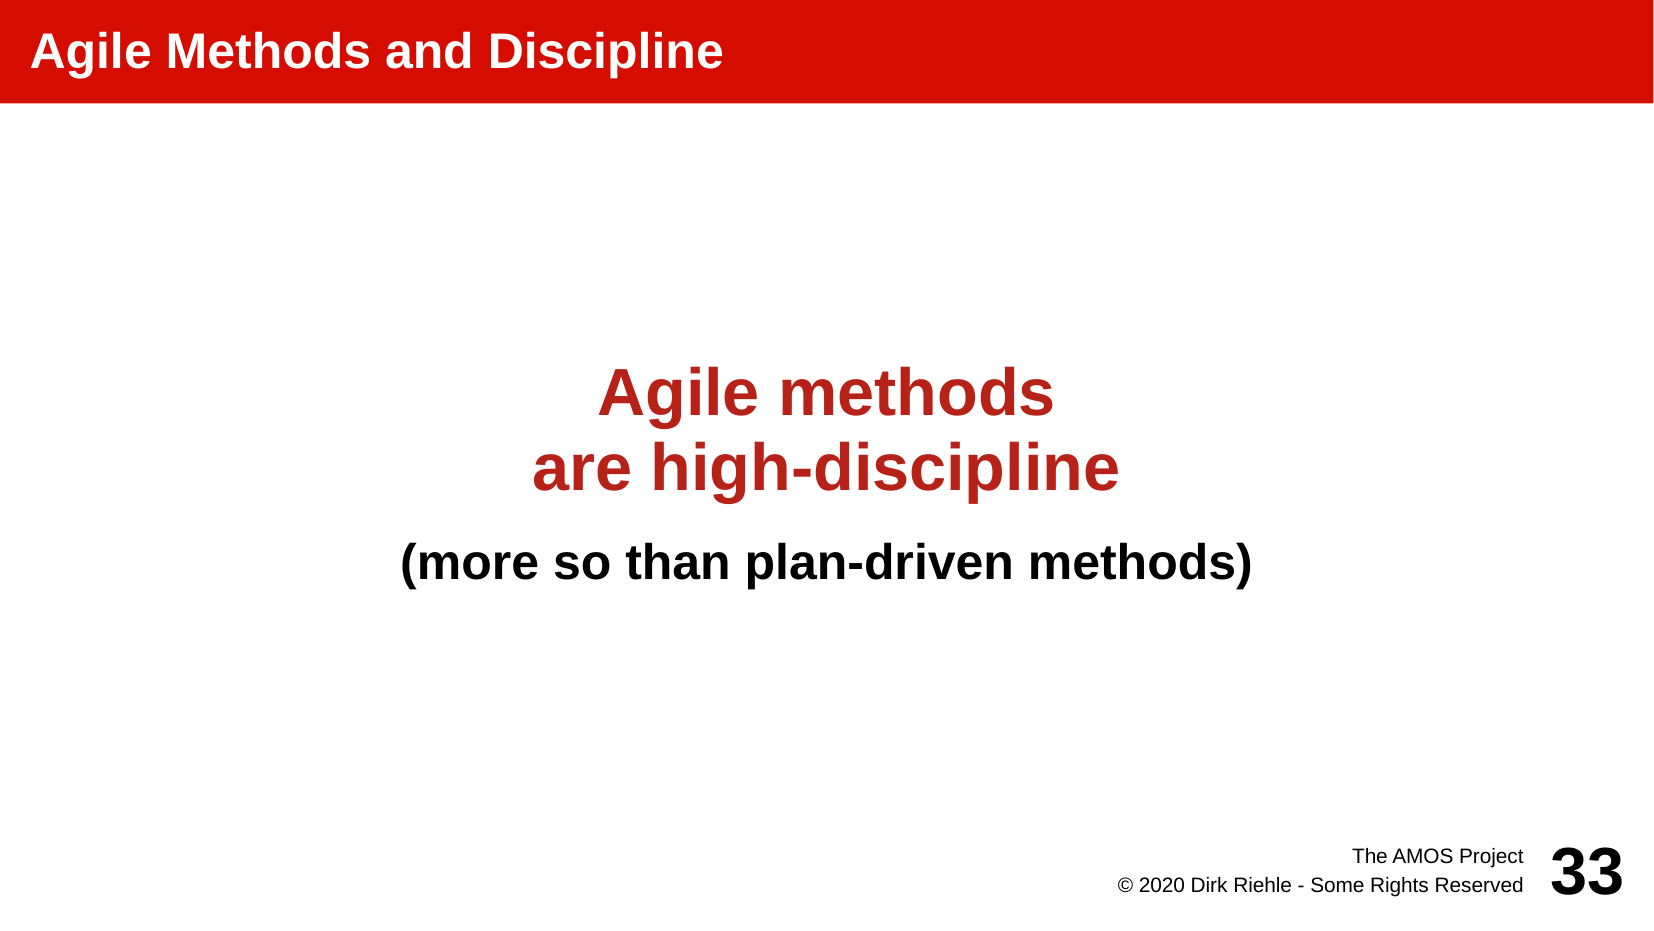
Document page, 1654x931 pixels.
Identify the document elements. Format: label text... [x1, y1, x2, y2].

title Agile Methods and Discipline [0, 0, 1654, 104]
subtitle Agile methods are high-discipline (more so than plan-driven methods) [29, 132, 1625, 813]
